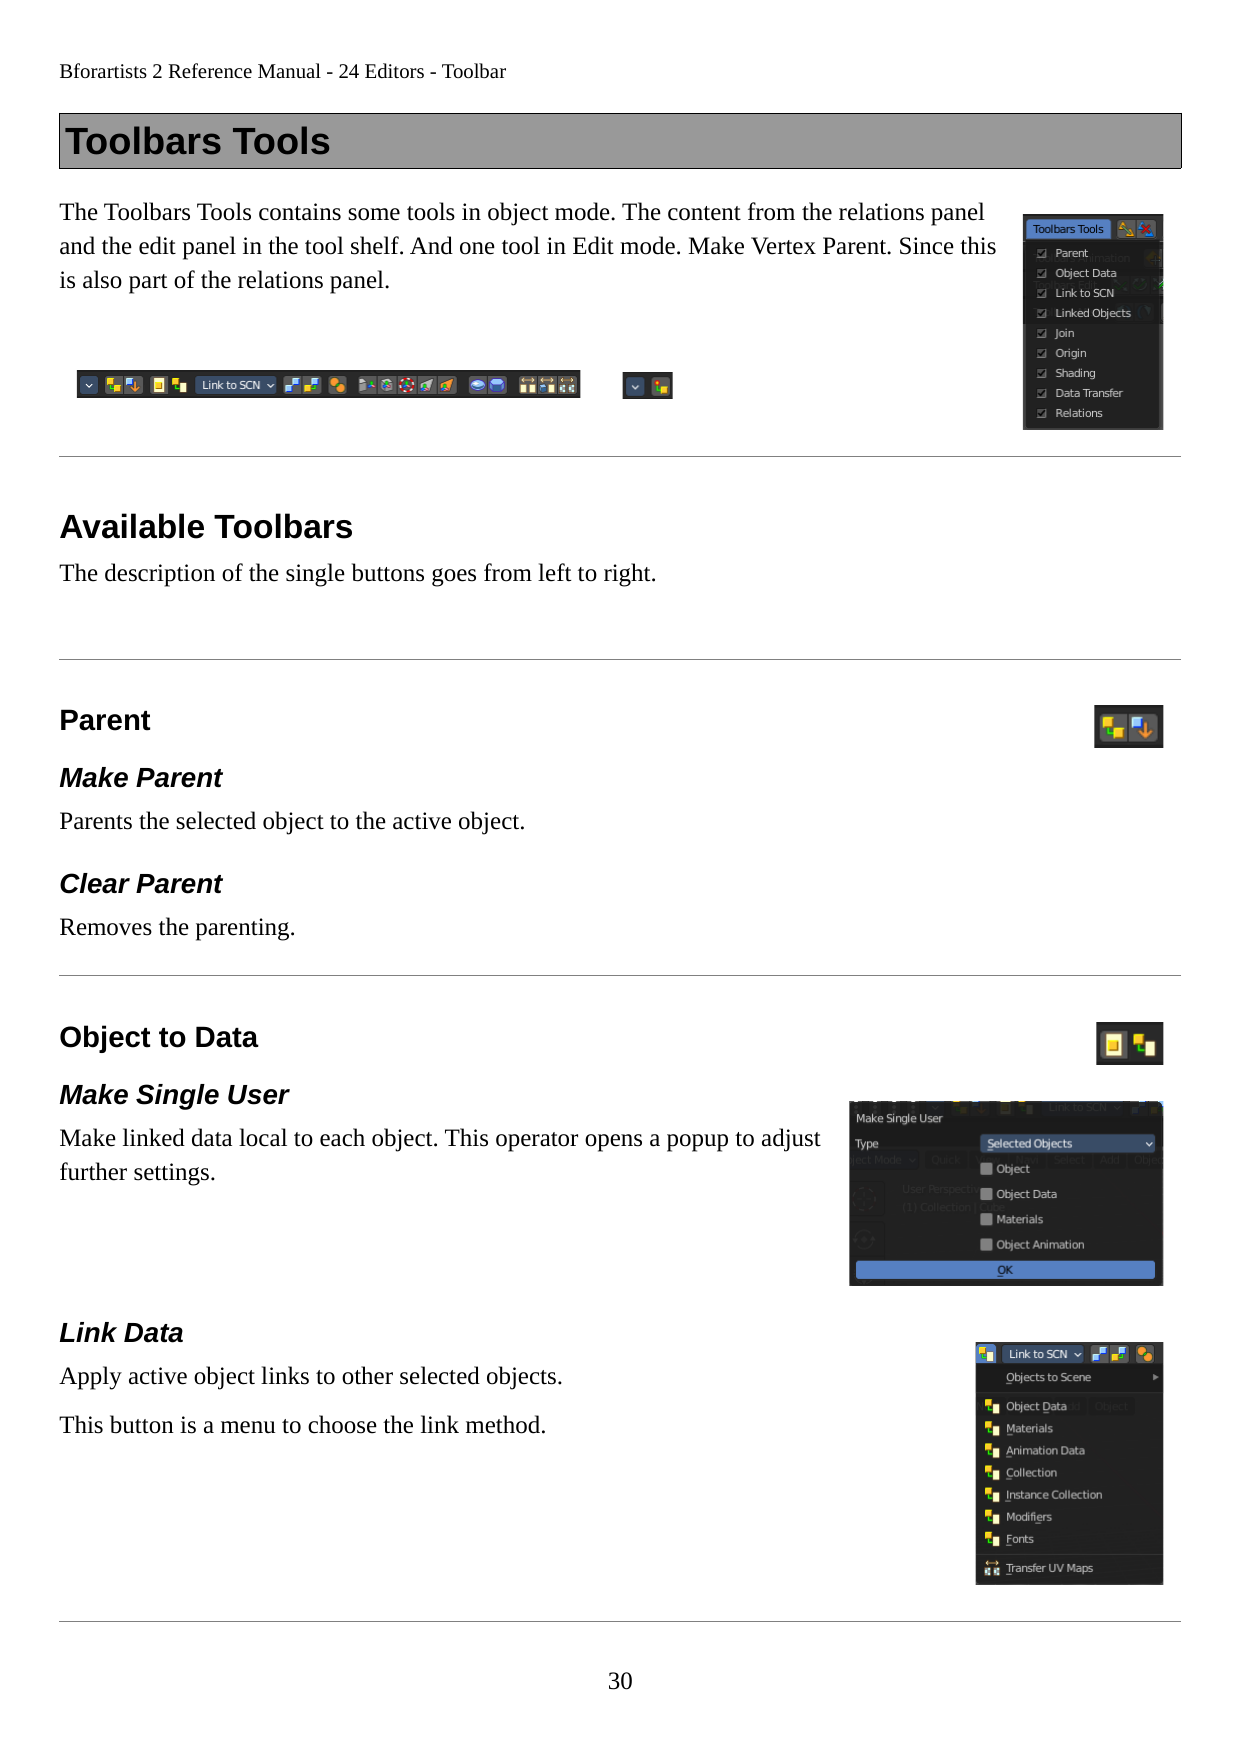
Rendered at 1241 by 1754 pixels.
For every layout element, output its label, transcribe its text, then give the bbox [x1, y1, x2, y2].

text The description of the single buttons goes from left to right. [59, 558, 1181, 586]
subtitle Clear Parent [59, 867, 1181, 899]
subtitle Make Parent [59, 761, 1181, 793]
picture [1096, 1022, 1164, 1065]
picture [622, 372, 673, 399]
subtitle Make Single User [59, 1078, 1181, 1110]
text This button is a menu to choose the link method. [59, 1410, 975, 1439]
subtitle Object to Data [59, 1019, 1181, 1053]
text Removes the parenting. [59, 912, 1181, 941]
text Make linked data local to each object. This operator opens a popup to adjust further settings. [59, 1123, 849, 1186]
table_header Toolbars Tools [60, 114, 1181, 168]
subtitle Link Data [59, 1317, 1181, 1349]
subtitle Parent [59, 703, 1181, 736]
picture [975, 1342, 1164, 1585]
text Apply active object links to other selected objects. [59, 1361, 975, 1390]
picture [76, 370, 581, 398]
subtitle Available Toolbars [59, 507, 1181, 545]
picture [1094, 705, 1164, 748]
text Parents the selected object to the active object. [59, 806, 1181, 834]
text The Toolbars Tools contains some tools in object mode. The content from the relations panel and the edit panel in the tool shelf. And one tool in Edit mode. Make Vertex Parent. Since this is also part of the relations panel. [59, 197, 1181, 294]
picture [849, 1101, 1164, 1286]
picture [1022, 214, 1164, 430]
